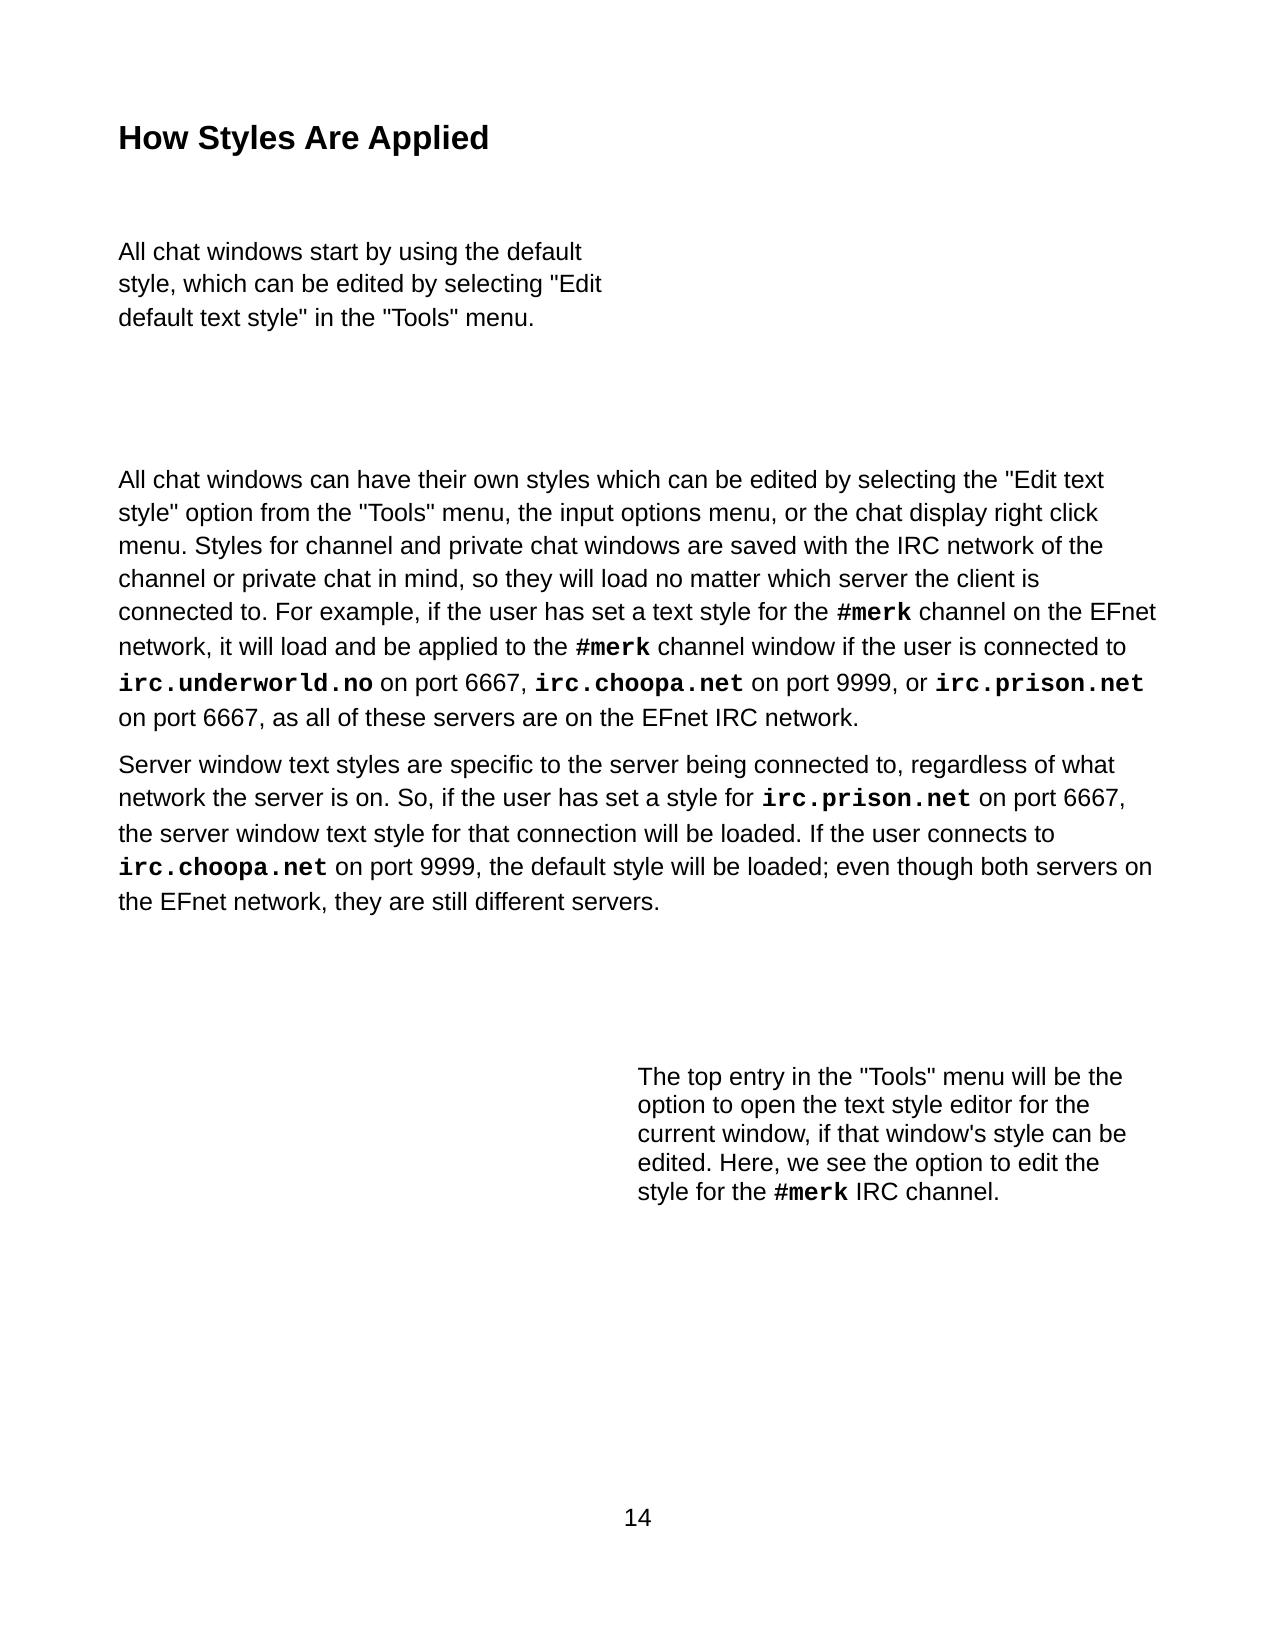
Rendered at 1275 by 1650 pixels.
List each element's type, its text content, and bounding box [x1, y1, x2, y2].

table_header The top entry in the "Tools" menu will be the option to open the text style editor for the current window, if that window's style can be edited. Here, we see the option to edit the style for the #merk IRC channel. [638, 982, 1157, 1287]
table_header All chat windows start by using the default style, which can be edited by selecting "Edit default text style" in the "Tools" menu. [118, 169, 637, 417]
table_header [638, 169, 1157, 417]
table_header [118, 982, 637, 1287]
text Server window text styles are specific to the server being connected to, regardless of what network the server is on. So, if the user has set a style for irc.prison.net on port 6667, the server window text style for that connection will be loaded. If the user connects to irc.choopa.net on port 9999, the default style will be loaded; even though both servers on the EFnet network, they are still different servers. [118, 750, 1157, 916]
text All chat windows can have their own styles which can be edited by selecting the "Edit text style" option from the "Tools" menu, the input options menu, or the chat display right click menu. Styles for channel and private chat windows are saved with the IRC network of the channel or private chat in mind, so they will load no matter which server the client is connected to. For example, if the user has set a text style for the #merk channel on the EFnet network, it will load and be applied to the #merk channel window if the user is connected to irc.underworld.no on port 6667, irc.choopa.net on port 9999, or irc.prison.net on port 6667, as all of these servers are on the EFnet IRC network. [118, 465, 1157, 732]
subtitle How Styles Are Applied [118, 118, 1157, 157]
